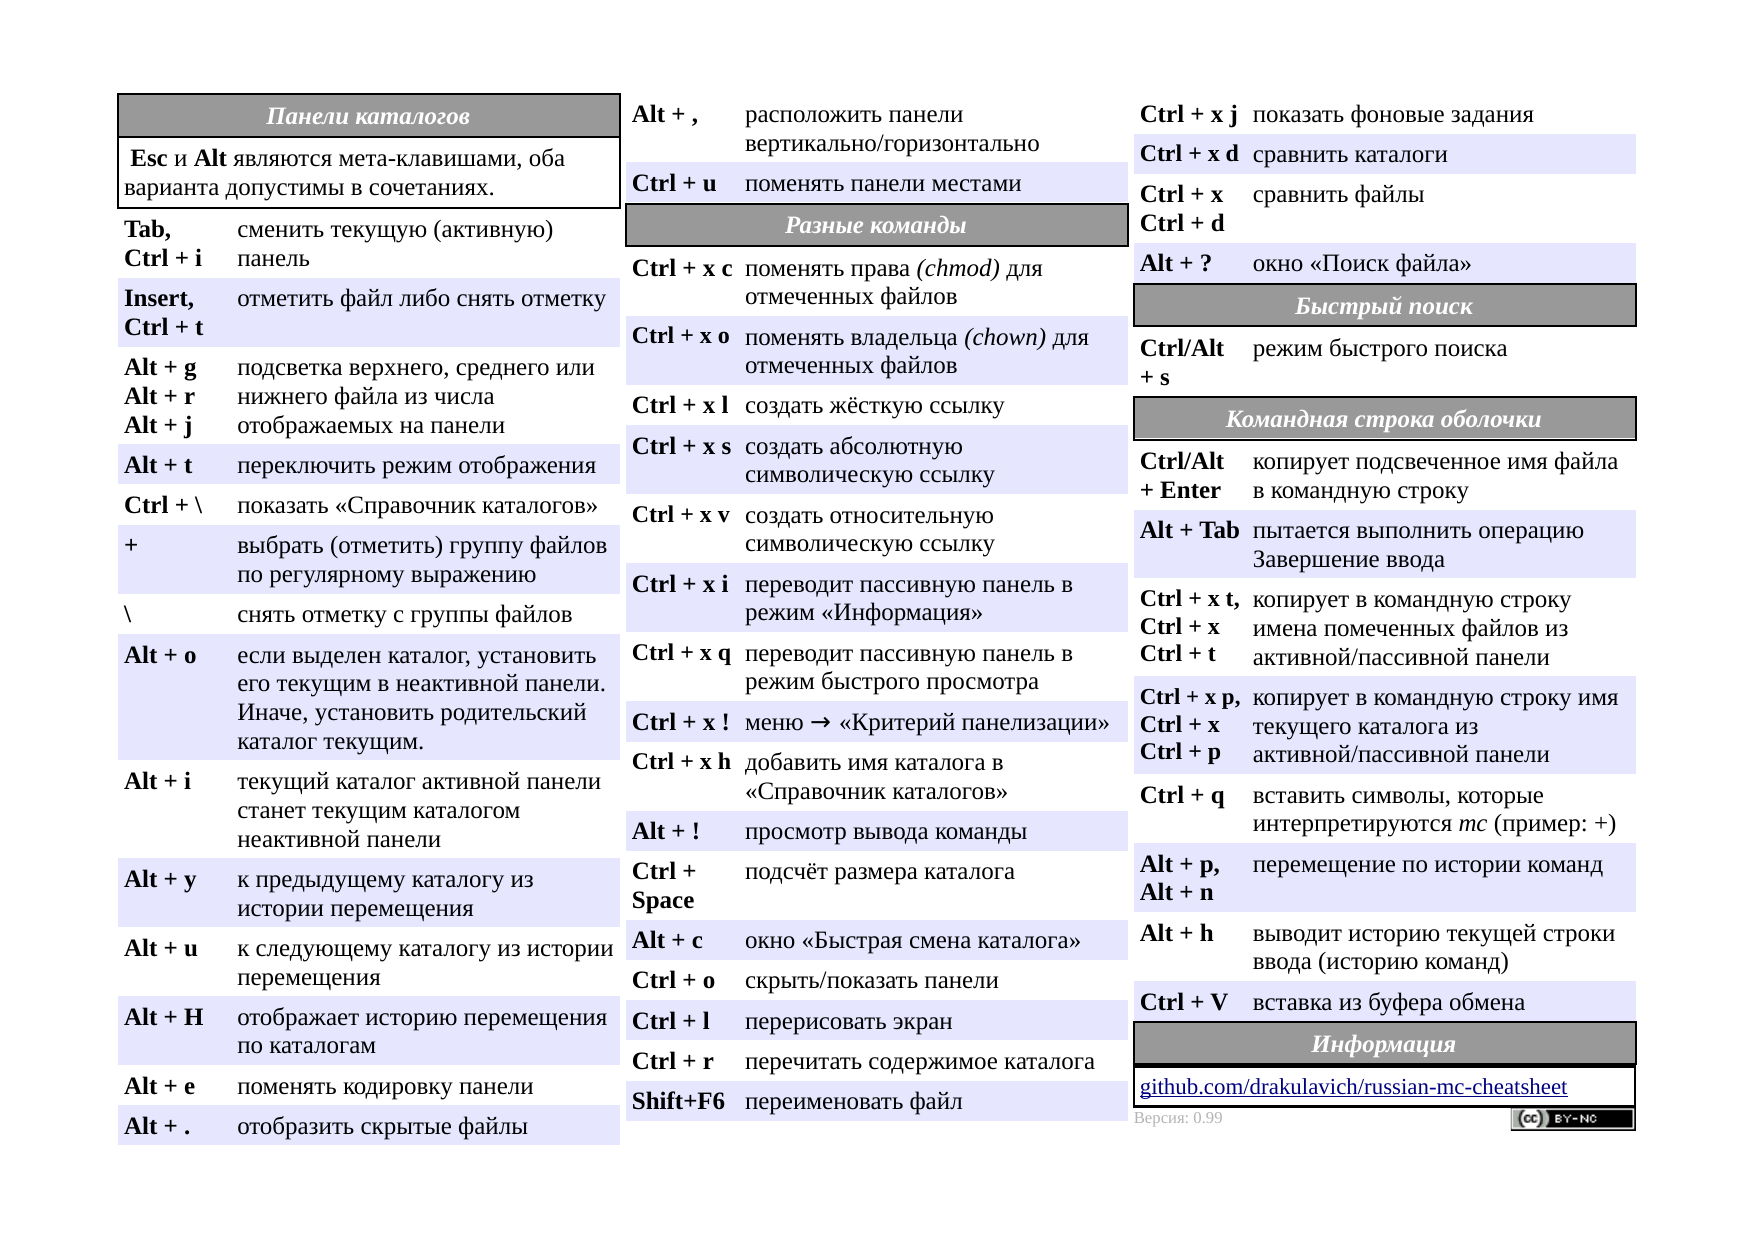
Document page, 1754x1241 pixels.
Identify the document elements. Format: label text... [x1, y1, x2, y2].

table_cell + [118, 525, 231, 594]
table_cell Alt + h [1134, 912, 1247, 981]
table_cell Ctrl + x j [1134, 93, 1247, 133]
table_cell поменять права (chmod) для отмеченных файлов [739, 247, 1128, 316]
table_cell окно «Поиск файла» [1247, 243, 1636, 283]
table_cell создать абсолютную символическую ссылку [739, 425, 1128, 494]
table_cell если выделен каталог, установить его текущим в неактивной панели. Иначе, установить родительский каталог текущим. [231, 634, 620, 760]
table_cell Ctrl + l [626, 1000, 739, 1040]
table_cell копирует в командную строку имя текущего каталога из активной/пассивной панели [1247, 676, 1636, 774]
table_cell сравнить файлы [1247, 174, 1636, 243]
table_cell Ctrl/Alt + s [1134, 327, 1247, 396]
table_cell переводит пассивную панель в режим быстрого просмотра [739, 632, 1128, 701]
table_cell пытается выполнить операцию Завершение ввода [1247, 510, 1636, 578]
table_cell Alt + o [118, 634, 231, 760]
table_cell перерисовать экран [739, 1000, 1128, 1040]
table_cell копирует в командную строку имена помеченных файлов из активной/пассивной панели [1247, 579, 1636, 676]
picture [1510, 1107, 1636, 1131]
table_cell к следующему каталогу из истории перемещения [231, 927, 620, 996]
table_cell переименовать файл [739, 1081, 1128, 1121]
table_cell Ctrl + x d [1134, 134, 1247, 174]
table_cell расположить панели вертикально/горизонтально [739, 93, 1128, 162]
table_cell поменять кодировку панели [231, 1065, 620, 1105]
table_cell Ctrl + \ [118, 485, 231, 525]
table_cell Alt + , [626, 93, 739, 162]
table_cell Ctrl + x p, Ctrl + x Ctrl + p [1134, 676, 1247, 774]
table_cell скрыть/показать панели [739, 960, 1128, 1000]
table_cell добавить имя каталога в «Справочник каталогов» [739, 742, 1128, 811]
table_cell показать «Справочник каталогов» [231, 485, 620, 525]
table_cell создать жёсткую ссылку [739, 385, 1128, 425]
table_cell вставка из буфера обмена [1247, 981, 1636, 1021]
table_cell Alt + ! [626, 811, 739, 851]
table_cell Alt + g Alt + r Alt + j [118, 347, 231, 444]
table_header github.com/drakulavich/russian-mc-cheatsheet [1135, 1068, 1634, 1105]
table_cell \ [118, 594, 231, 634]
table_cell поменять владельца (chown) для отмеченных файлов [739, 316, 1128, 385]
table_cell выбрать (отметить) группу файлов по регулярному выражению [231, 525, 620, 594]
table_cell Разные команды [627, 205, 1127, 245]
table_cell Ctrl/Alt + Enter [1134, 441, 1247, 509]
table_cell Ctrl + x c [626, 247, 739, 316]
table_cell Tab, Ctrl + i [118, 209, 231, 278]
table_cell Ctrl + x Ctrl + d [1134, 174, 1247, 243]
table_cell Alt + y [118, 858, 231, 927]
table_cell Ctrl + r [626, 1040, 739, 1081]
table_cell режим быстрого поиска [1247, 327, 1636, 396]
table_cell показать фоновые задания [1247, 93, 1636, 133]
table_cell сравнить каталоги [1247, 134, 1636, 174]
table_cell Insert, Ctrl + t [118, 278, 231, 347]
table_cell Alt + c [626, 920, 739, 960]
table_cell Ctrl + V [1134, 981, 1247, 1021]
table_cell Ctrl + x o [626, 316, 739, 385]
table_cell выводит историю текущей строки ввода (историю команд) [1247, 912, 1636, 981]
table_cell перемещение по истории команд [1247, 843, 1636, 912]
table_cell Командная строка оболочки [1135, 398, 1635, 438]
table_cell Alt + H [118, 996, 231, 1065]
table_header Панели каталогов [119, 95, 619, 136]
table_cell Ctrl + q [1134, 774, 1247, 843]
table_cell подсчёт размера каталога [739, 851, 1128, 920]
table_cell Ctrl + Space [626, 851, 739, 920]
table_cell поменять панели местами [739, 162, 1128, 202]
table_cell Ctrl + x v [626, 494, 739, 563]
table_cell просмотр вывода команды [739, 811, 1128, 851]
table_cell Alt + i [118, 760, 231, 858]
table_cell Alt + p, Alt + n [1134, 843, 1247, 912]
table_cell отображает историю перемещения по каталогам [231, 996, 620, 1065]
table_cell Esc и Alt являются мета-клавишами, оба варианта допустимы в сочетаниях. [119, 138, 619, 207]
table_cell окно «Быстрая смена каталога» [739, 920, 1128, 960]
table_cell Alt + e [118, 1065, 231, 1105]
table_cell Ctrl + x l [626, 385, 739, 425]
table_cell Быстрый поиск [1135, 285, 1635, 325]
table_cell переключить режим отображения [231, 444, 620, 484]
table_cell текущий каталог активной панели станет текущим каталогом неактивной панели [231, 760, 620, 858]
table_cell подсветка верхнего, среднего или нижнего файла из числа отображаемых на панели [231, 347, 620, 444]
table_cell Alt + Tab [1134, 510, 1247, 578]
table_cell Alt + u [118, 927, 231, 996]
table_cell отобразить скрытые файлы [231, 1105, 620, 1145]
table_cell создать относительную символическую ссылку [739, 494, 1128, 563]
table_cell Ctrl + x t, Ctrl + x Ctrl + t [1134, 579, 1247, 676]
table_cell меню → «Критерий панелизации» [739, 701, 1128, 742]
table_cell Ctrl + x ! [626, 701, 739, 742]
table_cell Ctrl + u [626, 162, 739, 202]
table_cell снять отметку с группы файлов [231, 594, 620, 634]
table_cell Ctrl + x q [626, 632, 739, 701]
table_cell Alt + t [118, 444, 231, 484]
table_cell Ctrl + x s [626, 425, 739, 494]
table_cell к предыдущему каталогу из истории перемещения [231, 858, 620, 927]
table_cell Shift+F6 [626, 1081, 739, 1121]
table_cell Ctrl + x i [626, 563, 739, 632]
table_cell Ctrl + o [626, 960, 739, 1000]
text Версия: 0.99 [1134, 1108, 1510, 1127]
table_cell Информация [1135, 1023, 1635, 1063]
table_cell вставить символы, которые интерпретируются mc (пример: +) [1247, 774, 1636, 843]
table_cell сменить текущую (активную) панель [231, 209, 620, 278]
table_cell Ctrl + x h [626, 742, 739, 811]
table_cell переводит пассивную панель в режим «Информация» [739, 563, 1128, 632]
table_cell копирует подсвеченное имя файла в командную строку [1247, 441, 1636, 509]
table_cell отметить файл либо снять отметку [231, 278, 620, 347]
table_cell перечитать содержимое каталога [739, 1040, 1128, 1081]
table_cell Alt + ? [1134, 243, 1247, 283]
table_cell Alt + . [118, 1105, 231, 1145]
